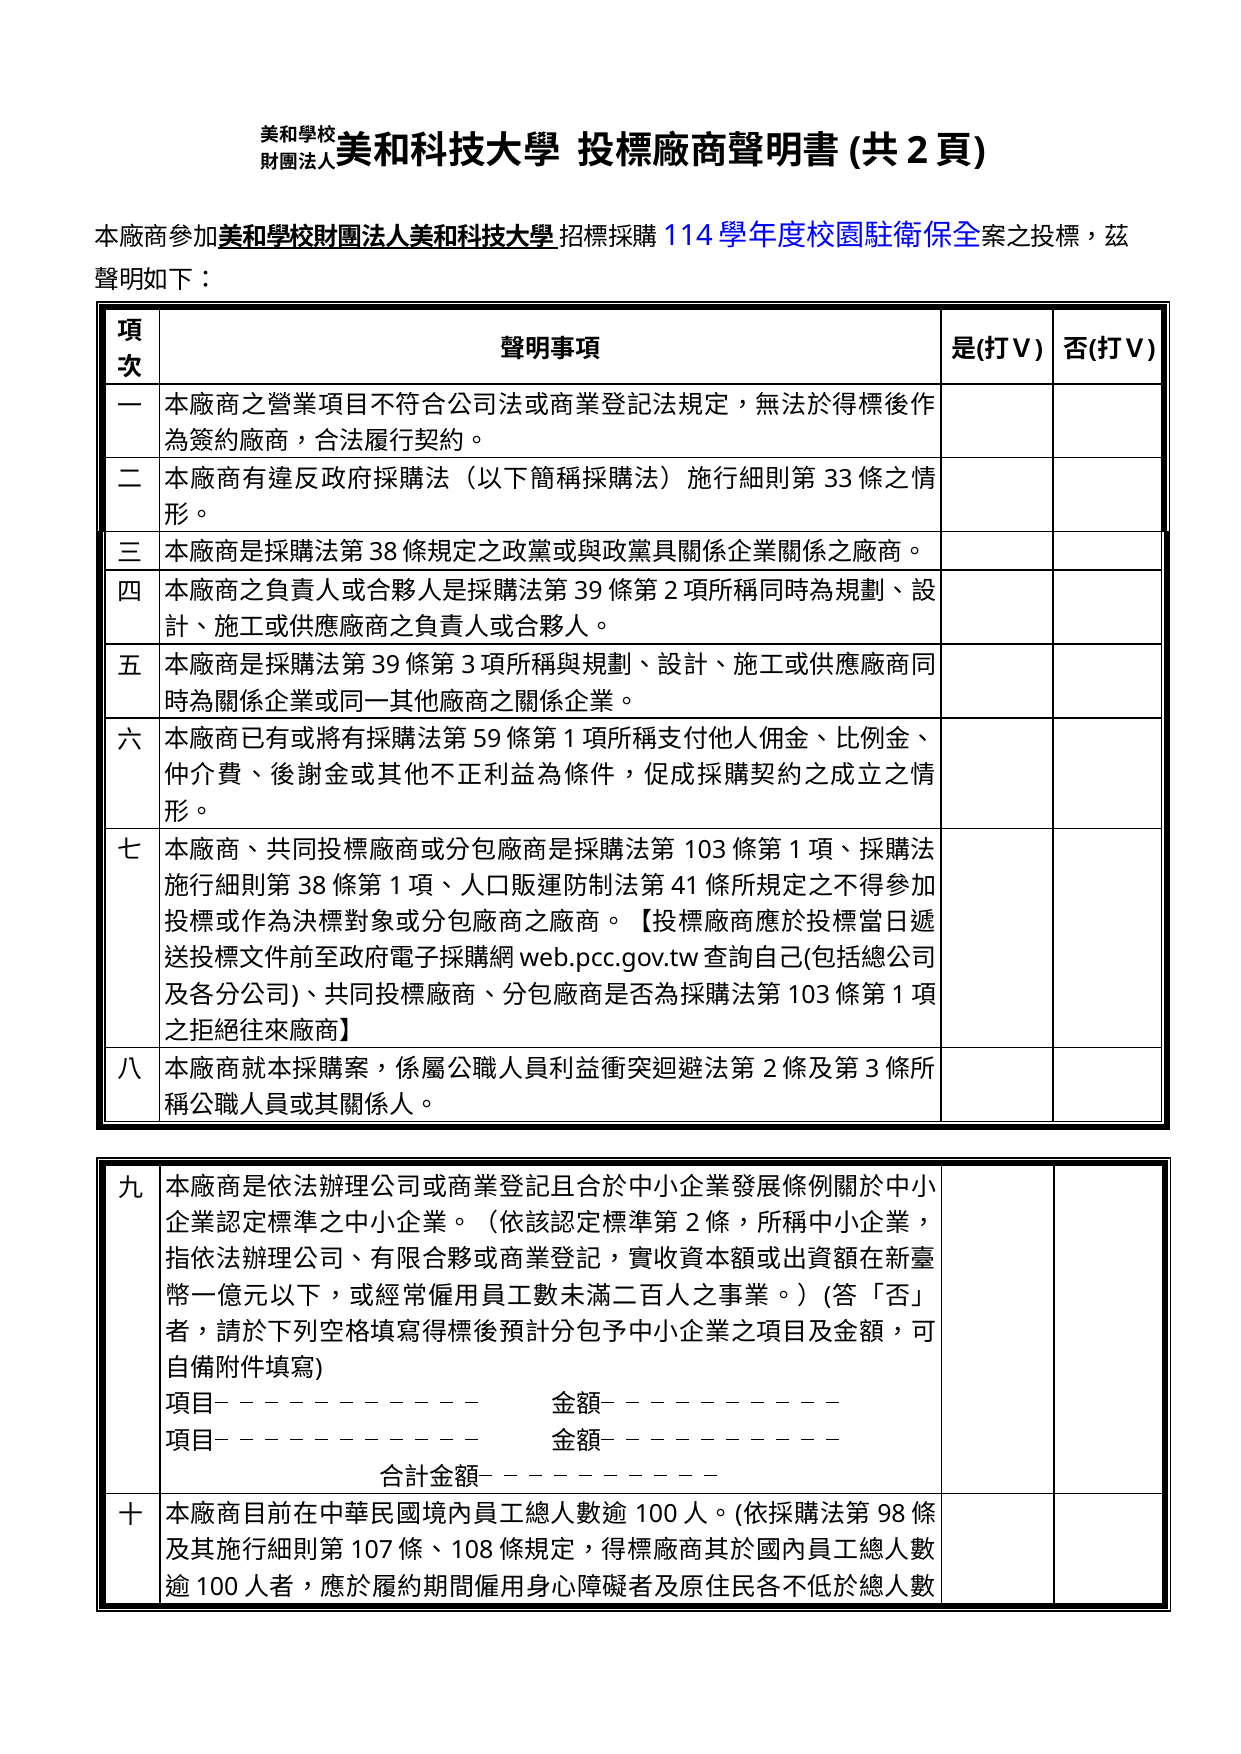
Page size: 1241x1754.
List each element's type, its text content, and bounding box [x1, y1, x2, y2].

table_cell 七 [106, 829, 159, 1047]
table_cell 本廠商已有或將有採購法第59條第1項所稱支付他人佣金、比例金、仲介費、後謝金或其他不正利益為條件，促成採購契約之成立之情形。 [160, 719, 940, 827]
table_header 否(打Ｖ) [1054, 310, 1161, 383]
table_cell 一 [106, 385, 159, 457]
table_cell 六 [106, 719, 159, 827]
table_cell 十 [106, 1494, 159, 1602]
table_header 九 [106, 1166, 159, 1493]
table_cell [1054, 719, 1161, 827]
table_cell 本廠商有違反政府採購法（以下簡稱採購法）施行細則第33條之情形。 [160, 458, 940, 531]
table_cell 本廠商目前在中華民國境內員工總人數逾100人。(依採購法第98條及其施行細則第107條、108條規定，得標廠商其於國內員工總人數逾100人者，應於履約期間僱用身心障礙者及原住民各不低於總人數 [161, 1494, 941, 1602]
table_cell 本廠商之負責人或合夥人是採購法第39條第2項所稱同時為規劃、設計、施工或供應廠商之負責人或合夥人。 [160, 571, 940, 643]
table_header 項次 [106, 310, 159, 383]
table_cell 本廠商之營業項目不符合公司法或商業登記法規定，無法於得標後作為簽約廠商，合法履行契約。 [160, 385, 940, 457]
table_cell [1054, 829, 1161, 1047]
table_header 是(打Ｖ) [942, 310, 1052, 383]
table_cell 四 [106, 571, 159, 643]
table_cell [942, 1048, 1052, 1121]
table_cell 二 [106, 458, 159, 531]
table_cell 本廠商是採購法第38條規定之政黨或與政黨具關係企業關係之廠商。 [160, 532, 940, 569]
table_cell [942, 571, 1052, 643]
table_cell [942, 1494, 1053, 1602]
table_cell [942, 645, 1052, 717]
table_cell 本廠商是採購法第39條第3項所稱與規劃、設計、施工或供應廠商同時為關係企業或同一其他廠商之關係企業。 [160, 645, 940, 717]
text 美和學校財團法人美和科技大學 投標廠商聲明書 (共2頁) [94, 119, 1152, 174]
table_cell 八 [106, 1048, 159, 1121]
table_cell [1054, 1048, 1161, 1121]
table_header 本廠商是依法辦理公司或商業登記且合於中小企業發展條例關於中小企業認定標準之中小企業。（依該認定標準第2條，所稱中小企業，指依法辦理公司、有限合夥或商業登記，實收資本額或出資額在新臺幣一億元以下，或經常僱用員工數未滿二百人之事業。）(答「否」者，請於下列空格填寫得標後預計分包予中小企業之項目及金額，可自備附件填寫) 項目╴╴╴╴╴╴╴╴╴╴╴ 金額╴╴╴╴╴╴╴╴╴╴ 項目╴╴╴╴╴╴╴╴╴╴╴ 金額╴╴╴╴╴╴╴╴╴╴ 合計金額╴╴╴╴╴╴╴╴╴╴ [161, 1166, 941, 1493]
table_cell [1054, 532, 1161, 569]
text 本廠商參加美和學校財團法人美和科技大學 招標採購114學年度校園駐衛保全案之投標，茲聲明如下： [94, 212, 1152, 296]
table_cell [942, 829, 1052, 1047]
table_cell 五 [106, 645, 159, 717]
table_header [1055, 1166, 1162, 1493]
table_header 聲明事項 [160, 310, 940, 383]
table_cell [1055, 1494, 1162, 1602]
table_cell [942, 385, 1052, 457]
table_cell [1054, 458, 1161, 531]
table_cell [1054, 571, 1161, 643]
table_cell [942, 458, 1052, 531]
table_cell [942, 719, 1052, 827]
table_cell 本廠商就本採購案，係屬公職人員利益衝突迴避法第2條及第3條所稱公職人員或其關係人。 [160, 1048, 940, 1121]
table_cell [942, 532, 1052, 569]
table_cell 三 [106, 532, 159, 569]
table_cell [1054, 645, 1161, 717]
table_cell 本廠商、共同投標廠商或分包廠商是採購法第103條第1項、採購法施行細則第38條第1項、人口販運防制法第41條所規定之不得參加投標或作為決標對象或分包廠商之廠商。【投標廠商應於投標當日遞送投標文件前至政府電子採購網web.pcc.gov.tw查詢自己(包括總公司及各分公司)、共同投標廠商、分包廠商是否為採購法第103條第1項之拒絕往來廠商】 [160, 829, 940, 1047]
table_header [942, 1166, 1053, 1493]
table_cell [1054, 385, 1161, 457]
